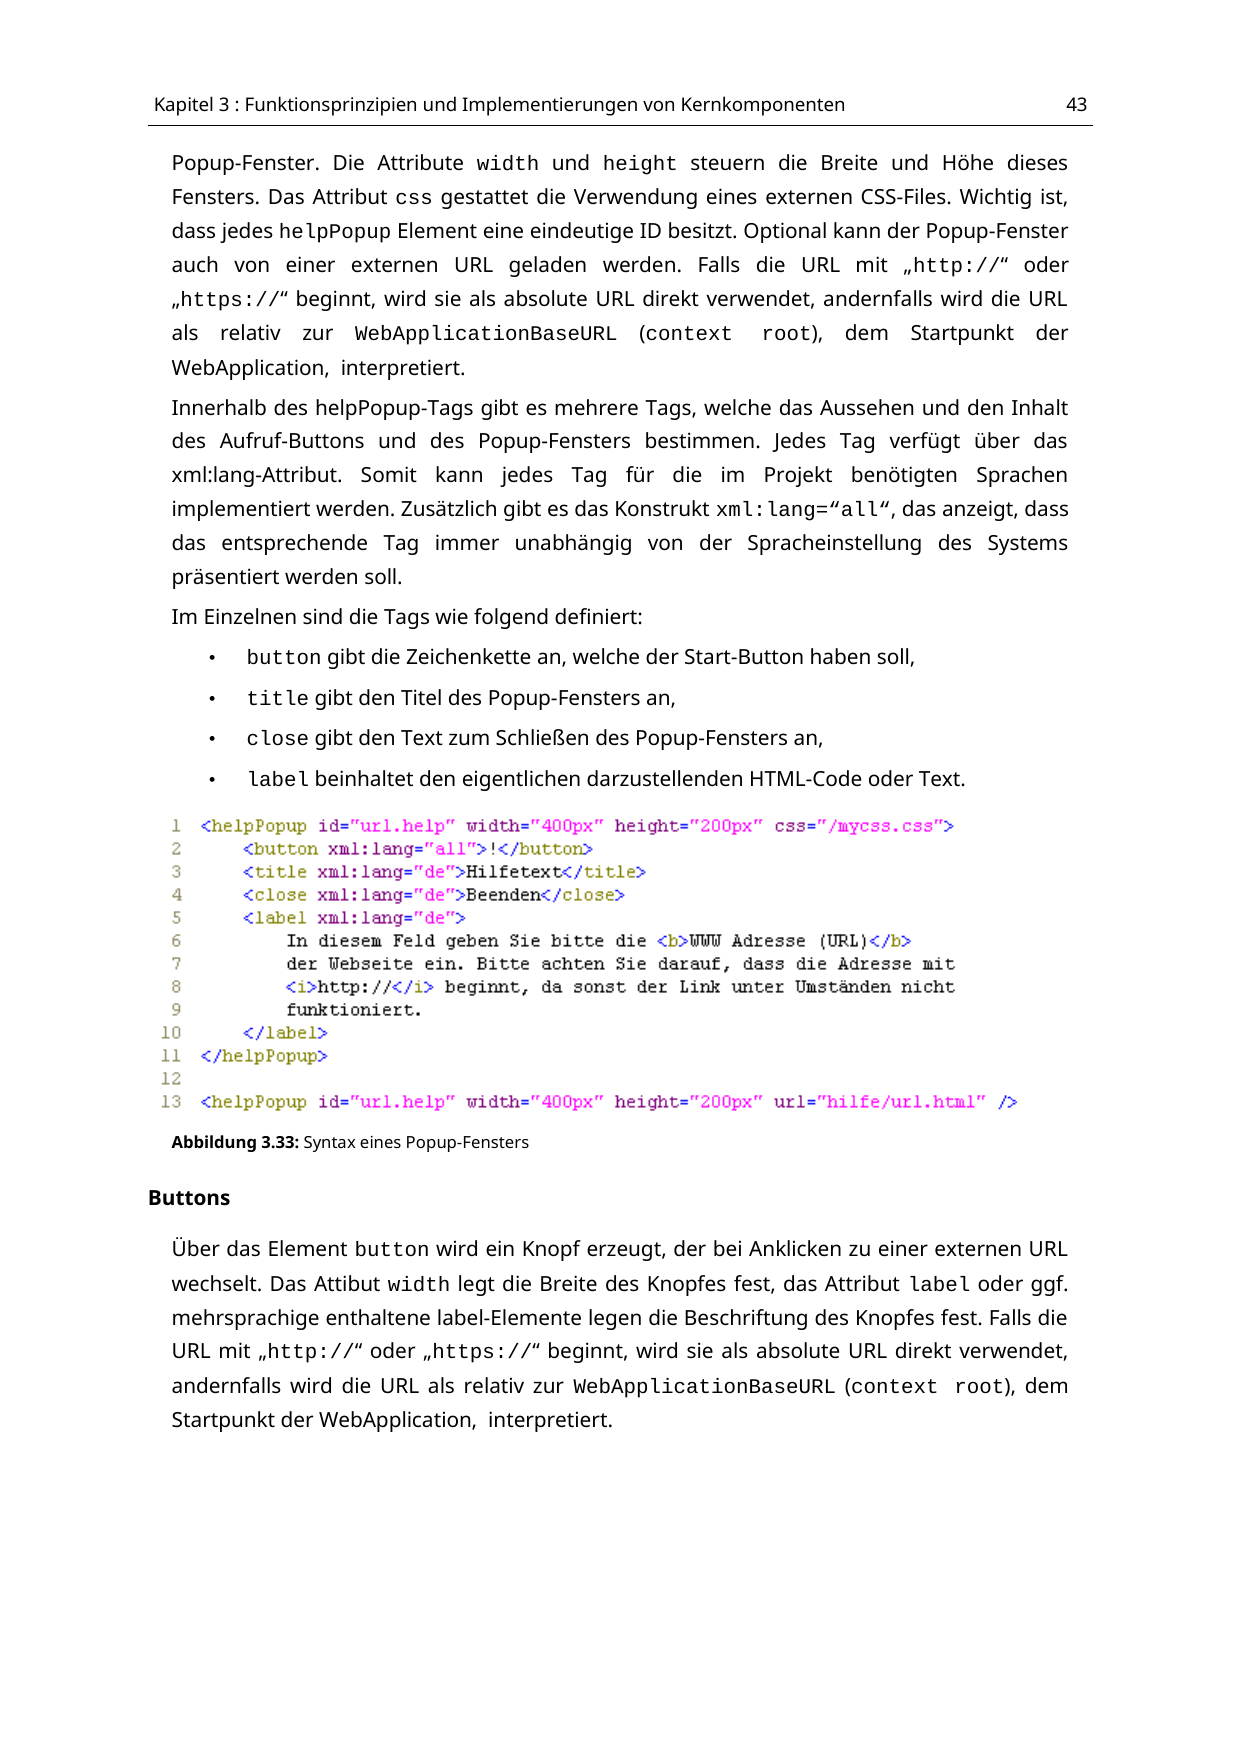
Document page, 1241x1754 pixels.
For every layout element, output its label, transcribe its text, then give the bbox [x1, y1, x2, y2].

list button gibt die Zeichenkette an, welche der Start-Button haben soll, [209, 642, 1069, 671]
list close gibt den Text zum Schließen des Popup-Fensters an, [209, 723, 1069, 752]
text Im Einzelnen sind die Tags wie folgend definiert: [171, 602, 1069, 631]
subtitle Buttons [148, 827, 1092, 1211]
text Über das Element button wird ein Knopf erzeugt, der bei Anklicken zu einer externen URL wechselt. Das Attibut width legt die Breite des Knopfes fest, das Attribut label oder ggf. mehrsprachige enthaltene label-Elemente legen die Beschriftung des Knopfes fest. Falls die URL mit „http://“ oder „https://“ beginnt, wird sie als absolute URL direkt verwendet, andernfalls wird die URL als relativ zur WebApplicationBaseURL (context root), dem Startpunkt der WebApplication, interpretiert. [171, 1234, 1069, 1433]
text Abbildung 3.34: Syntax eines Popup-Fensters [171, 1114, 1022, 1153]
list label beinhaltet den eigentlichen darzustellenden HTML-Code oder Text. [209, 764, 1069, 792]
list title gibt den Titel des Popup-Fensters an, [209, 683, 1069, 711]
text Popup-Fenster. Die Attribute width und height steuern die Breite und Höhe dieses Fensters. Das Attribut css gestattet die Verwendung eines externen CSS-Files. Wichtig ist, dass jedes helpPopup Element eine eindeutige ID besitzt. Optional kann der Popup-Fenster auch von einer externen URL geladen werden. Falls die URL mit „http://“ oder „https://“ beginnt, wird sie als absolute URL direkt verwendet, andernfalls wird die URL als relativ zur WebApplicationBaseURL (context root), dem Startpunkt der WebApplication, interpretiert. [171, 148, 1069, 381]
text Innerhalb des helpPopup-Tags gibt es mehrere Tags, welche das Aussehen und den Inhalt des Aufruf-Buttons und des Popup-Fensters bestimmen. Jedes Tag verfügt über das xml:lang-Attribut. Somit kann jedes Tag für die im Projekt benötigten Sprachen implementiert werden. Zusätzlich gibt es das Konstrukt xml:lang=“all“, das anzeigt, dass das entsprechende Tag immer unabhängig von der Spracheinstellung des Systems präsentiert werden soll. [171, 393, 1069, 591]
